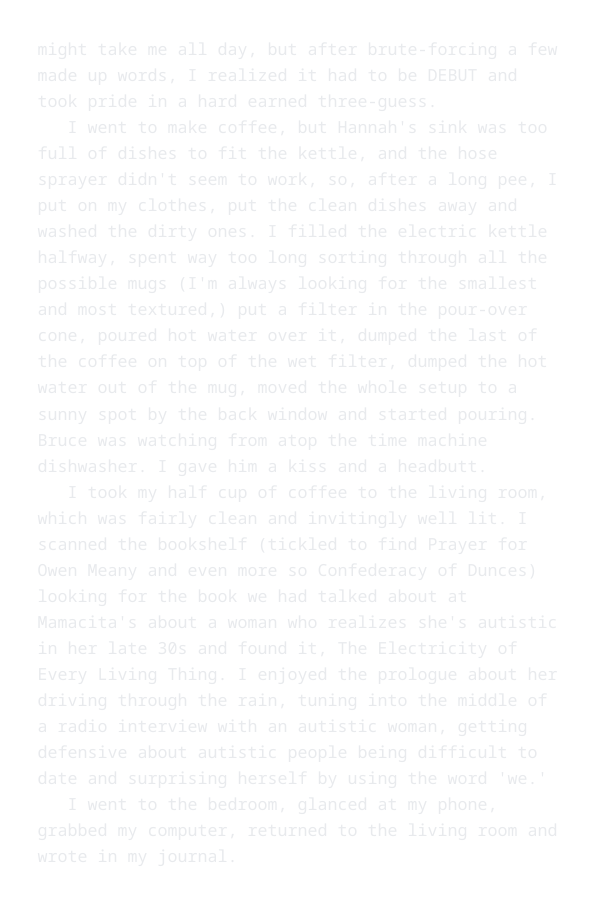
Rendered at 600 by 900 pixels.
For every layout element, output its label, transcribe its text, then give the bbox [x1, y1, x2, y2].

text I went to the bedroom, glanced at my phone, grabbed my computer, returned to the living room and wrote in my journal. [37, 793, 562, 867]
text I went to make coffee, but Hannah's sink was too full of dishes to fit the kettle, and the hose sprayer didn't seem to work, so, after a long pee, I put on my clothes, put the clean dishes away and washed the dirty ones. I filled the electric kettle halfway, spent way too long sorting through all the possible mugs (I'm always looking for the smallest and most textured,) put a filter in the pour-over cone, poured hot water over it, dumped the last of the coffee on top of the wet filter, dumped the hot water out of the mug, moved the whole setup to a sunny spot by the back window and started pouring. Bruce was watching from atop the time machine dishwasher. I gave him a kiss and a headbutt. [37, 116, 562, 477]
text I took my half cup of coffee to the living room, which was fairly clean and invitingly well lit. I scanned the bookshelf (tickled to find Prayer for Owen Meany and even more so Confederacy of Dunces) looking for the book we had talked about at Mamacita's about a woman who realizes she's autistic in her late 30s and found it, The Electricity of Every Living Thing. I enjoyed the prologue about her driving through the rain, tuning into the middle of a radio interview with an autistic woman, getting defensive about autistic people being difficult to date and surprising herself by using the word 'we.' [37, 480, 562, 789]
text might take me all day, but after brute-forcing a few made up words, I realized it had to be DEBUT and took pride in a hard earned three-guess. [37, 37, 562, 112]
